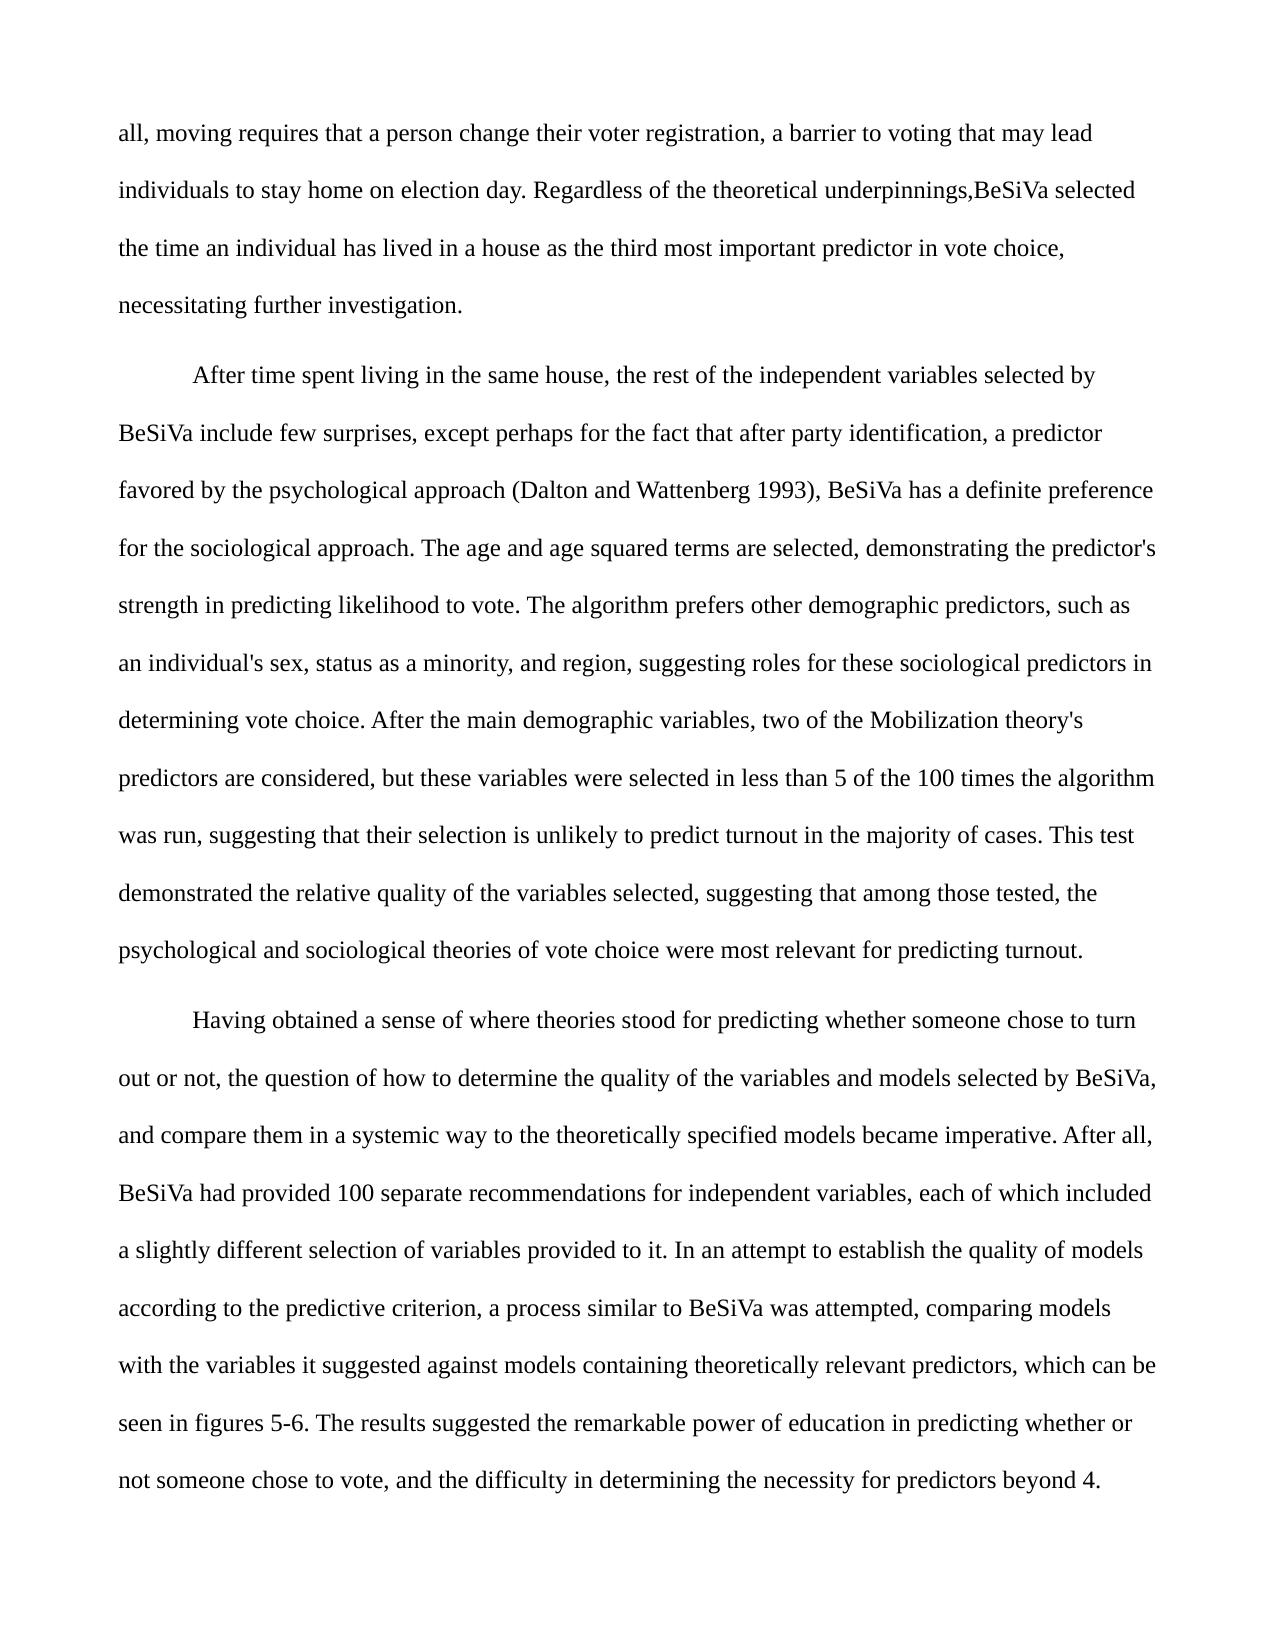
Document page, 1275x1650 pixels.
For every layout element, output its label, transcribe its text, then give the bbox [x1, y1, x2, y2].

text After time spent living in the same house, the rest of the independent variables selected by BeSiVa include few surprises, except perhaps for the fact that after party identification, a predictor favored by the psychological approach (Dalton and Wattenberg 1993), BeSiVa has a definite preference for the sociological approach. The age and age squared terms are selected, demonstrating the predictor's strength in predicting likelihood to vote. The algorithm prefers other demographic predictors, such as an individual's sex, status as a minority, and region, suggesting roles for these sociological predictors in determining vote choice. After the main demographic variables, two of the Mobilization theory's predictors are considered, but these variables were selected in less than 5 of the 100 times the algorithm was run, suggesting that their selection is unlikely to predict turnout in the majority of cases. This test demonstrated the relative quality of the variables selected, suggesting that among those tested, the psychological and sociological theories of vote choice were most relevant for predicting turnout. [118, 361, 1157, 964]
text all, moving requires that a person change their voter registration, a barrier to voting that may lead individuals to stay home on election day. Regardless of the theoretical underpinnings,BeSiVa selected the time an individual has lived in a house as the third most important predictor in vote choice, necessitating further investigation. [118, 118, 1157, 319]
text Having obtained a sense of where theories stood for predicting whether someone chose to turn out or not, the question of how to determine the quality of the variables and models selected by BeSiVa, and compare them in a systemic way to the theoretically specified models became imperative. After all, BeSiVa had provided 100 separate recommendations for independent variables, each of which included a slightly different selection of variables provided to it. In an attempt to establish the quality of models according to the predictive criterion, a process similar to BeSiVa was attempted, comparing models with the variables it suggested against models containing theoretically relevant predictors, which can be seen in figures 5-6. The results suggested the remarkable power of education in predicting whether or not someone chose to vote, and the difficulty in determining the necessity for predictors beyond 4. [118, 1006, 1157, 1494]
